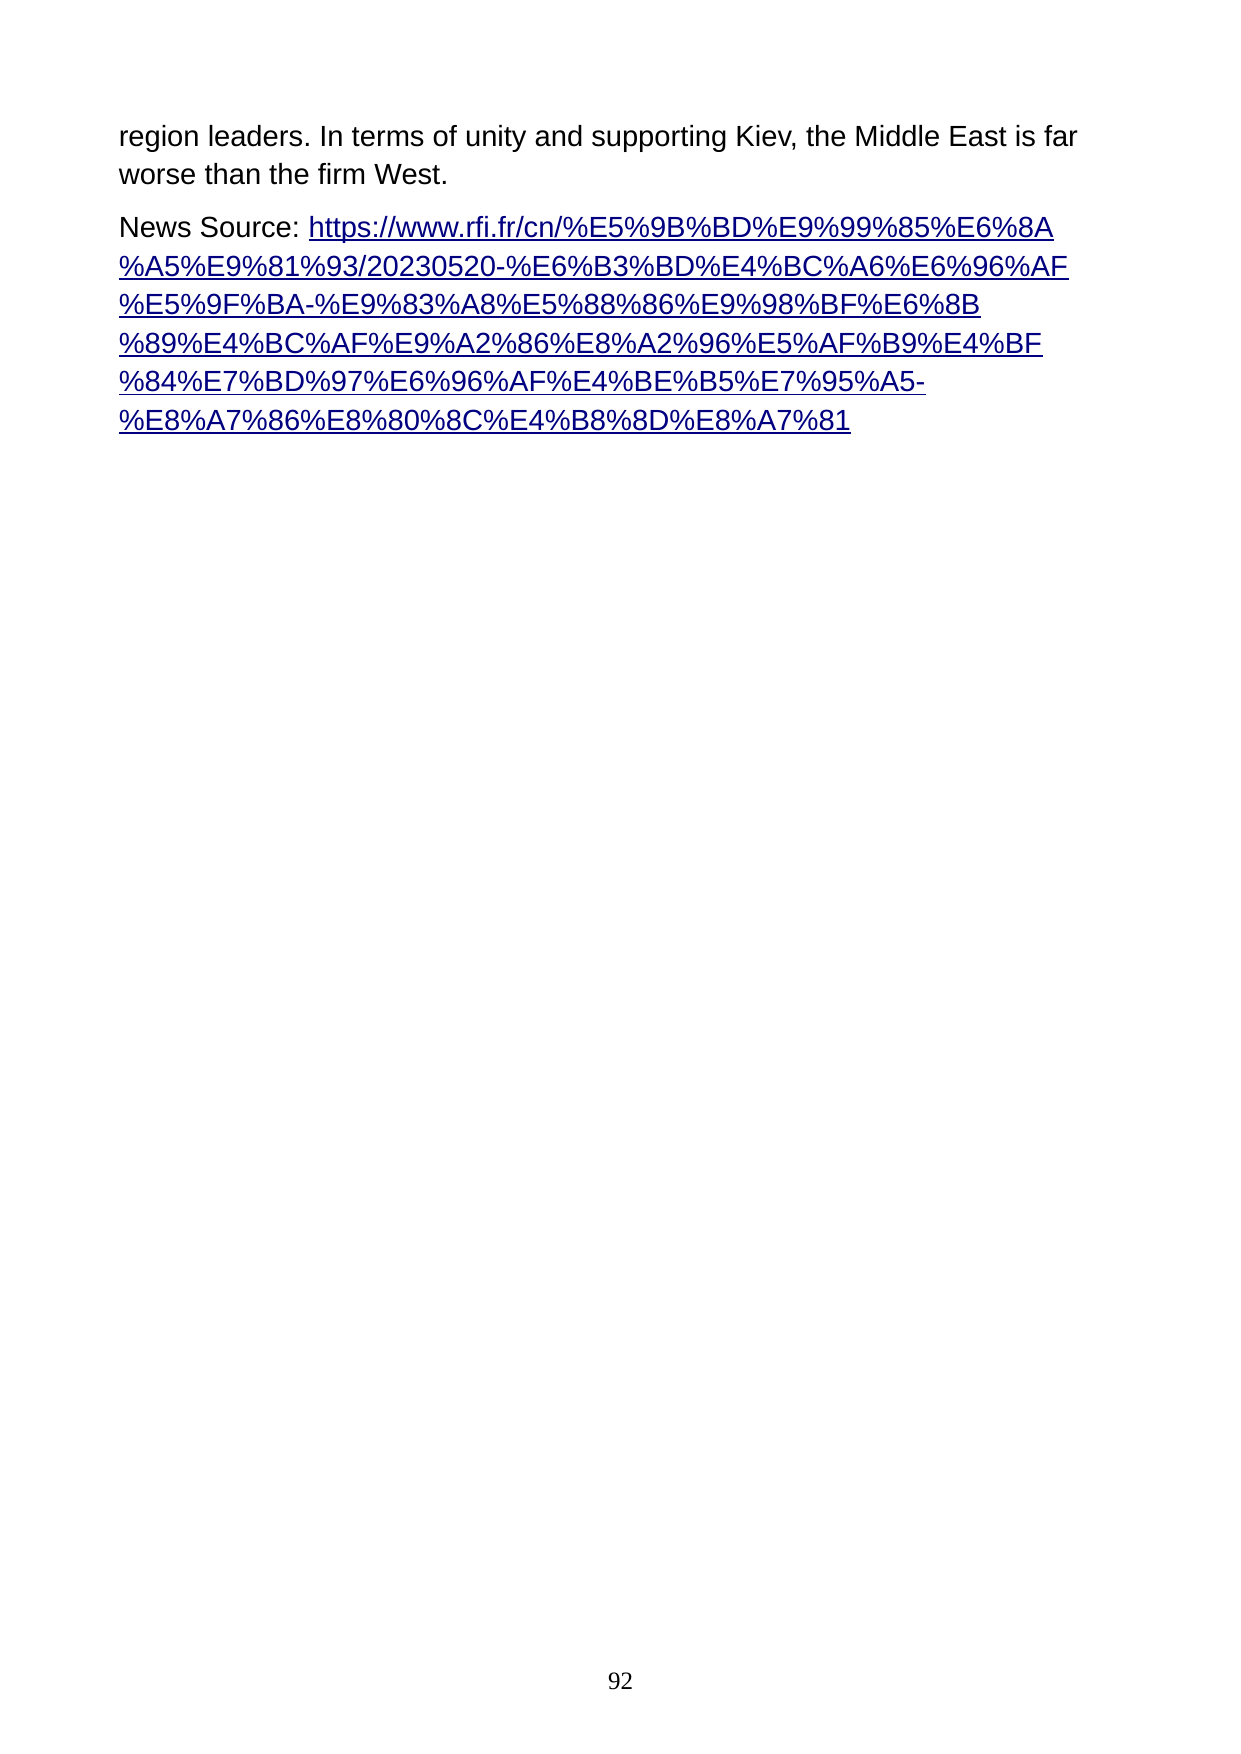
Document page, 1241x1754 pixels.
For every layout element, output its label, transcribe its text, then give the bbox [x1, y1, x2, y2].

text region leaders. In terms of unity and supporting Kiev, the Middle East is far worse than the firm West. [118, 118, 1122, 191]
text News Source: https://www.rfi.fr/cn/%E5%9B%BD%E9%99%85%E6%8A%A5%E9%81%93/20230520-%E6%B3%BD%E4%BC%A6%E6%96%AF%E5%9F%BA-%E9%83%A8%E5%88%86%E9%98%BF%E6%8B%89%E4%BC%AF%E9%A2%86%E8%A2%96%E5%AF%B9%E4%BF%84%E7%BD%97%E6%96%AF%E4%BE%B5%E7%95%A5-%E8%A7%86%E8%80%8C%E4%B8%8D%E8%A7%81 [118, 210, 1122, 436]
